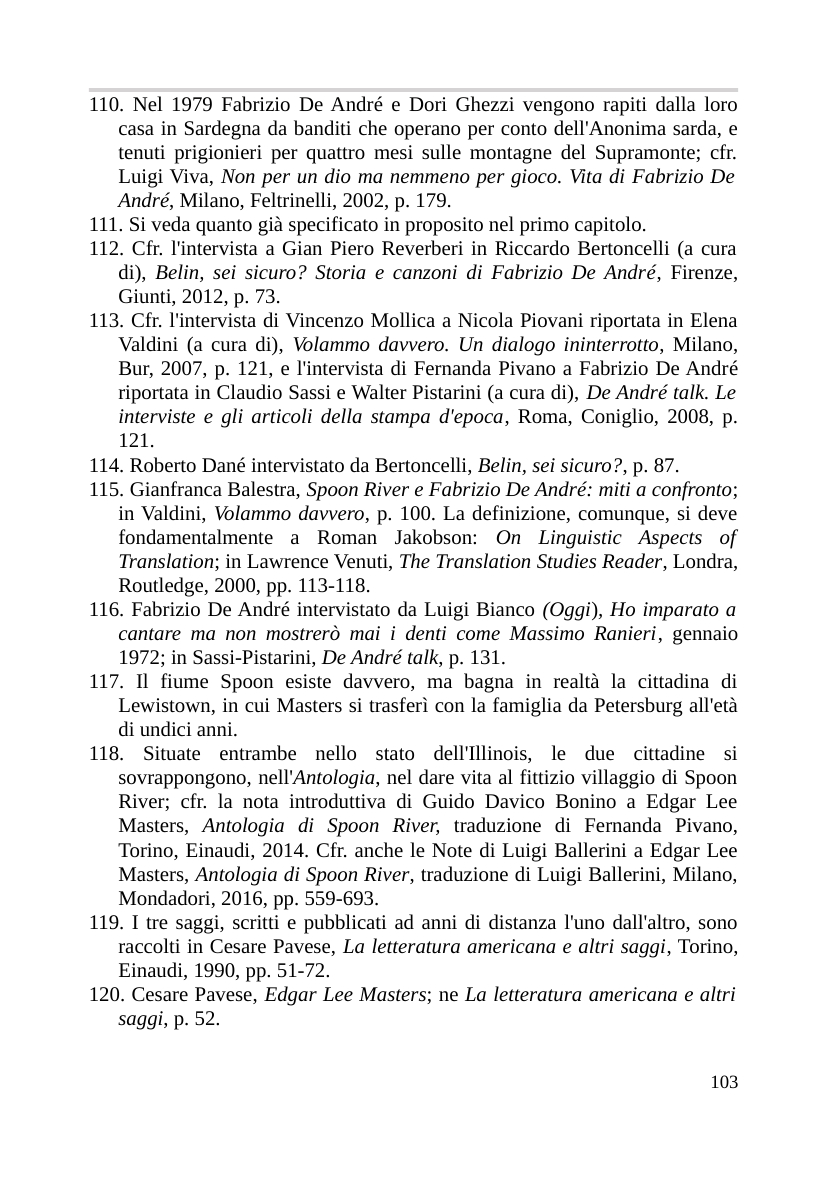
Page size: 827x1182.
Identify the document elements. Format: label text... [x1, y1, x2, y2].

text 117. Il fiume Spoon esiste davvero, ma bagna in realtà la cittadina di Lewistown, in cui Masters si trasferì con la famiglia da Petersburg all'età di undici anni. [88, 669, 738, 741]
text 119. I tre saggi, scritti e pubblicati ad anni di distanza l'uno dall'altro, sono raccolti in Cesare Pavese, La letteratura americana e altri saggi, Torino, Einaudi, 1990, pp. 51-72. [88, 910, 738, 982]
picture [88, 88, 739, 92]
text 120. Cesare Pavese, Edgar Lee Masters; ne La letteratura americana e altri saggi, p. 52. [88, 982, 738, 1030]
text 116. Fabrizio De André intervistato da Luigi Bianco (Oggi), Ho imparato a cantare ma non mostrerò mai i denti come Massimo Ranieri, gennaio 1972; in Sassi-Pistarini, De André talk, p. 131. [88, 597, 738, 669]
text 115. Gianfranca Balestra, Spoon River e Fabrizio De André: miti a confronto; in Valdini, Volammo davvero, p. 100. La definizione, comunque, si deve fondamentalmente a Roman Jakobson: On Linguistic Aspects of Translation; in Lawrence Venuti, The Translation Studies Reader, Londra, Routledge, 2000, pp. 113-118. [88, 477, 738, 597]
text 110. Nel 1979 Fabrizio De André e Dori Ghezzi vengono rapiti dalla loro casa in Sardegna da banditi che operano per conto dell'Anonima sarda, e tenuti prigionieri per quattro mesi sulle montagne del Supramonte; cfr. Luigi Viva, Non per un dio ma nemmeno per gioco. Vita di Fabrizio De André, Milano, Feltrinelli, 2002, p. 179. [88, 92, 738, 212]
text 118. Situate entrambe nello stato dell'Illinois, le due cittadine si sovrappongono, nell'Antologia, nel dare vita al fittizio villaggio di Spoon River; cfr. la nota introduttiva di Guido Davico Bonino a Edgar Lee Masters, Antologia di Spoon River, traduzione di Fernanda Pivano, Torino, Einaudi, 2014. Cfr. anche le Note di Luigi Ballerini a Edgar Lee Masters, Antologia di Spoon River, traduzione di Luigi Ballerini, Milano, Mondadori, 2016, pp. 559-693. [88, 741, 738, 910]
text 114. Roberto Dané intervistato da Bertoncelli, Belin, sei sicuro?, p. 87. [88, 452, 738, 477]
text 112. Cfr. l'intervista a Gian Piero Reverberi in Riccardo Bertoncelli (a cura di), Belin, sei sicuro? Storia e canzoni di Fabrizio De André, Firenze, Giunti, 2012, p. 73. [88, 236, 738, 308]
text 111. Si veda quanto già specificato in proposito nel primo capitolo. [88, 212, 738, 236]
text 113. Cfr. l'intervista di Vincenzo Mollica a Nicola Piovani riportata in Elena Valdini (a cura di), Volammo davvero. Un dialogo ininterrotto, Milano, Bur, 2007, p. 121, e l'intervista di Fernanda Pivano a Fabrizio De André riportata in Claudio Sassi e Walter Pistarini (a cura di), De André talk. Le interviste e gli articoli della stampa d'epoca, Roma, Coniglio, 2008, p. 121. [88, 308, 738, 452]
